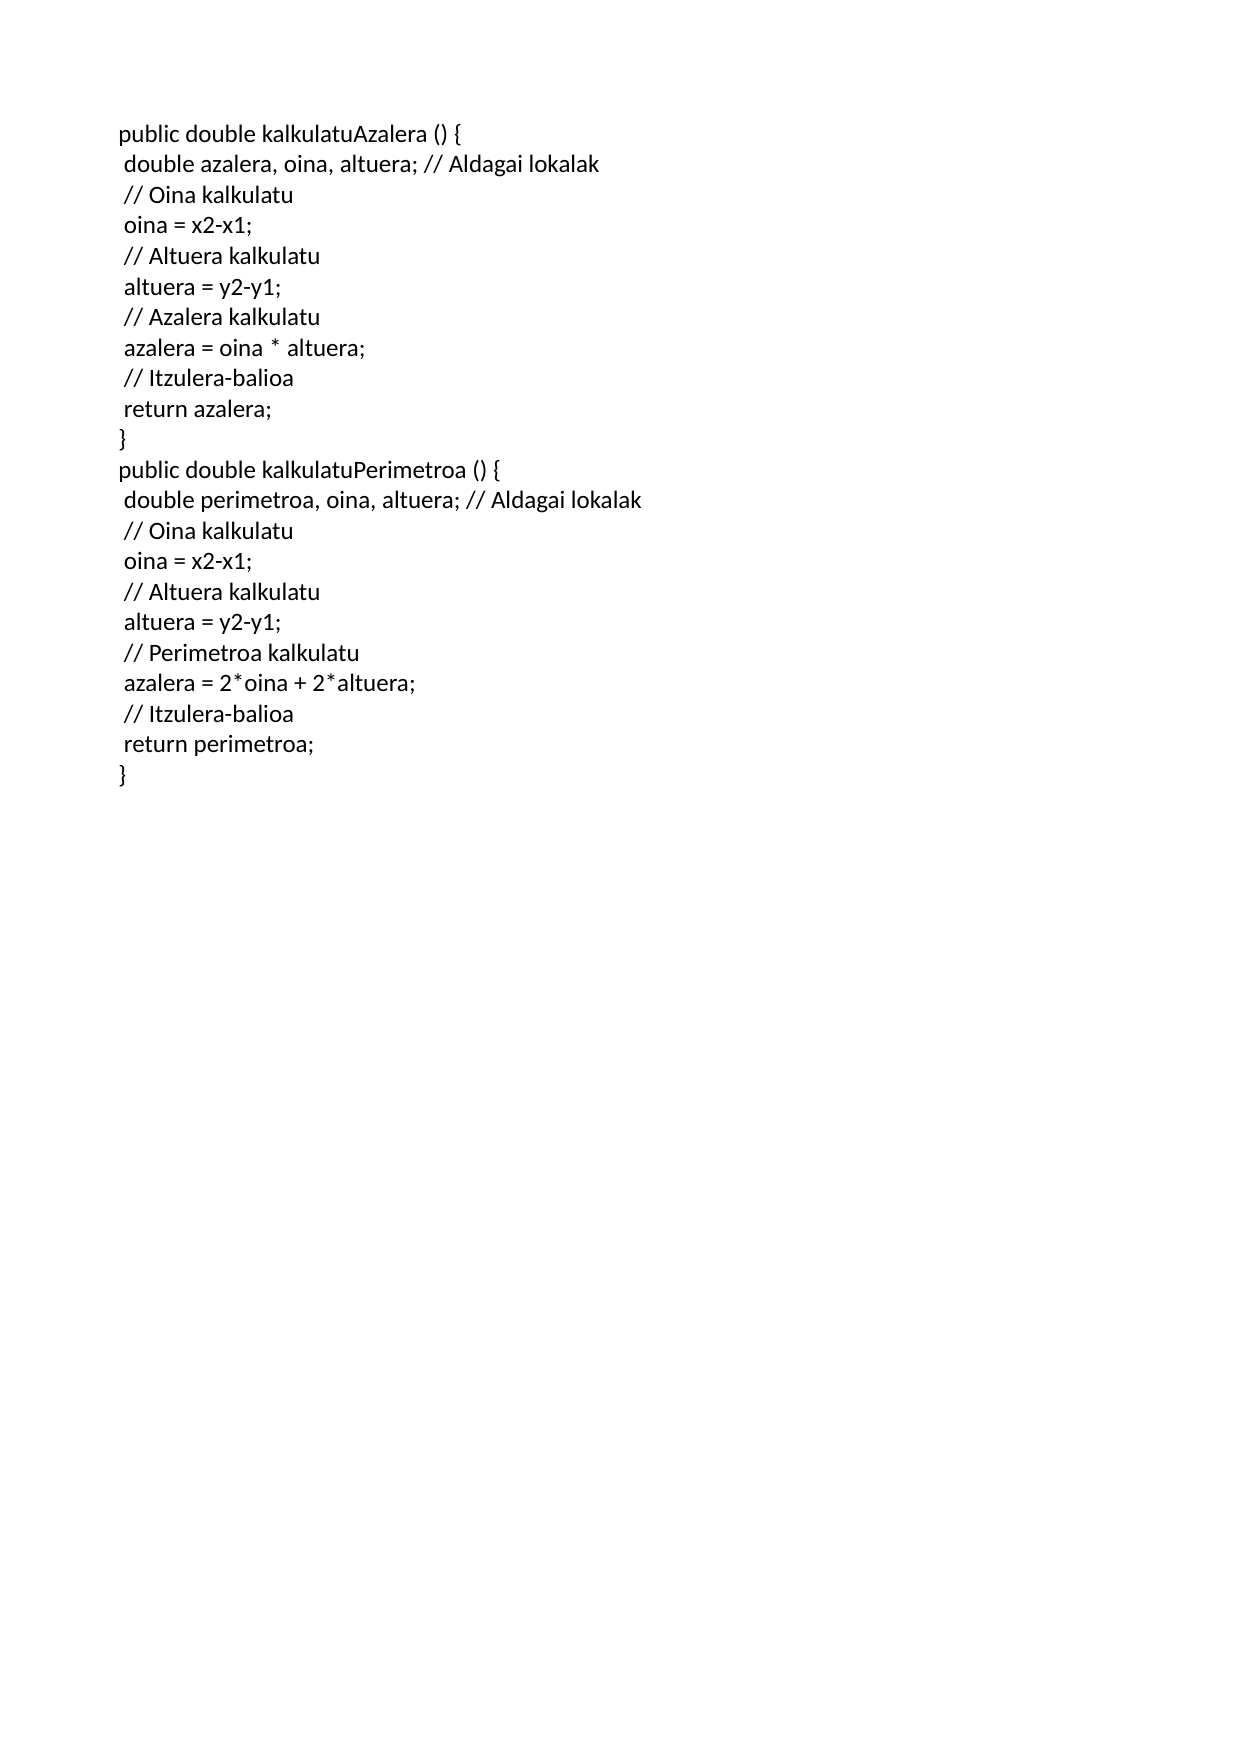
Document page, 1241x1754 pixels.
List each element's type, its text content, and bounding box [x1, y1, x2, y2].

text public double kalkulatuPerimetroa () { [118, 454, 1122, 484]
text // Itzulera-balioa [118, 698, 1122, 728]
text public double kalkulatuAzalera () { [118, 118, 1122, 149]
text altuera = y2-y1; [118, 606, 1122, 637]
text } [118, 423, 1122, 454]
text // Oina kalkulatu [118, 179, 1122, 210]
text double azalera, oina, altuera; // Aldagai lokalak [118, 149, 1122, 179]
text return perimetroa; [118, 728, 1122, 759]
text // Itzulera-balioa [118, 362, 1122, 393]
text azalera = 2*oina + 2*altuera; [118, 667, 1122, 698]
text azalera = oina * altuera; [118, 332, 1122, 362]
text oina = x2-x1; [118, 210, 1122, 240]
text // Altuera kalkulatu [118, 576, 1122, 606]
text // Altuera kalkulatu [118, 240, 1122, 271]
text // Azalera kalkulatu [118, 301, 1122, 332]
text // Oina kalkulatu [118, 515, 1122, 545]
text altuera = y2-y1; [118, 271, 1122, 301]
text // Perimetroa kalkulatu [118, 637, 1122, 667]
text double perimetroa, oina, altuera; // Aldagai lokalak [118, 484, 1122, 515]
text oina = x2-x1; [118, 545, 1122, 576]
text } [118, 759, 1122, 789]
text return azalera; [118, 393, 1122, 423]
